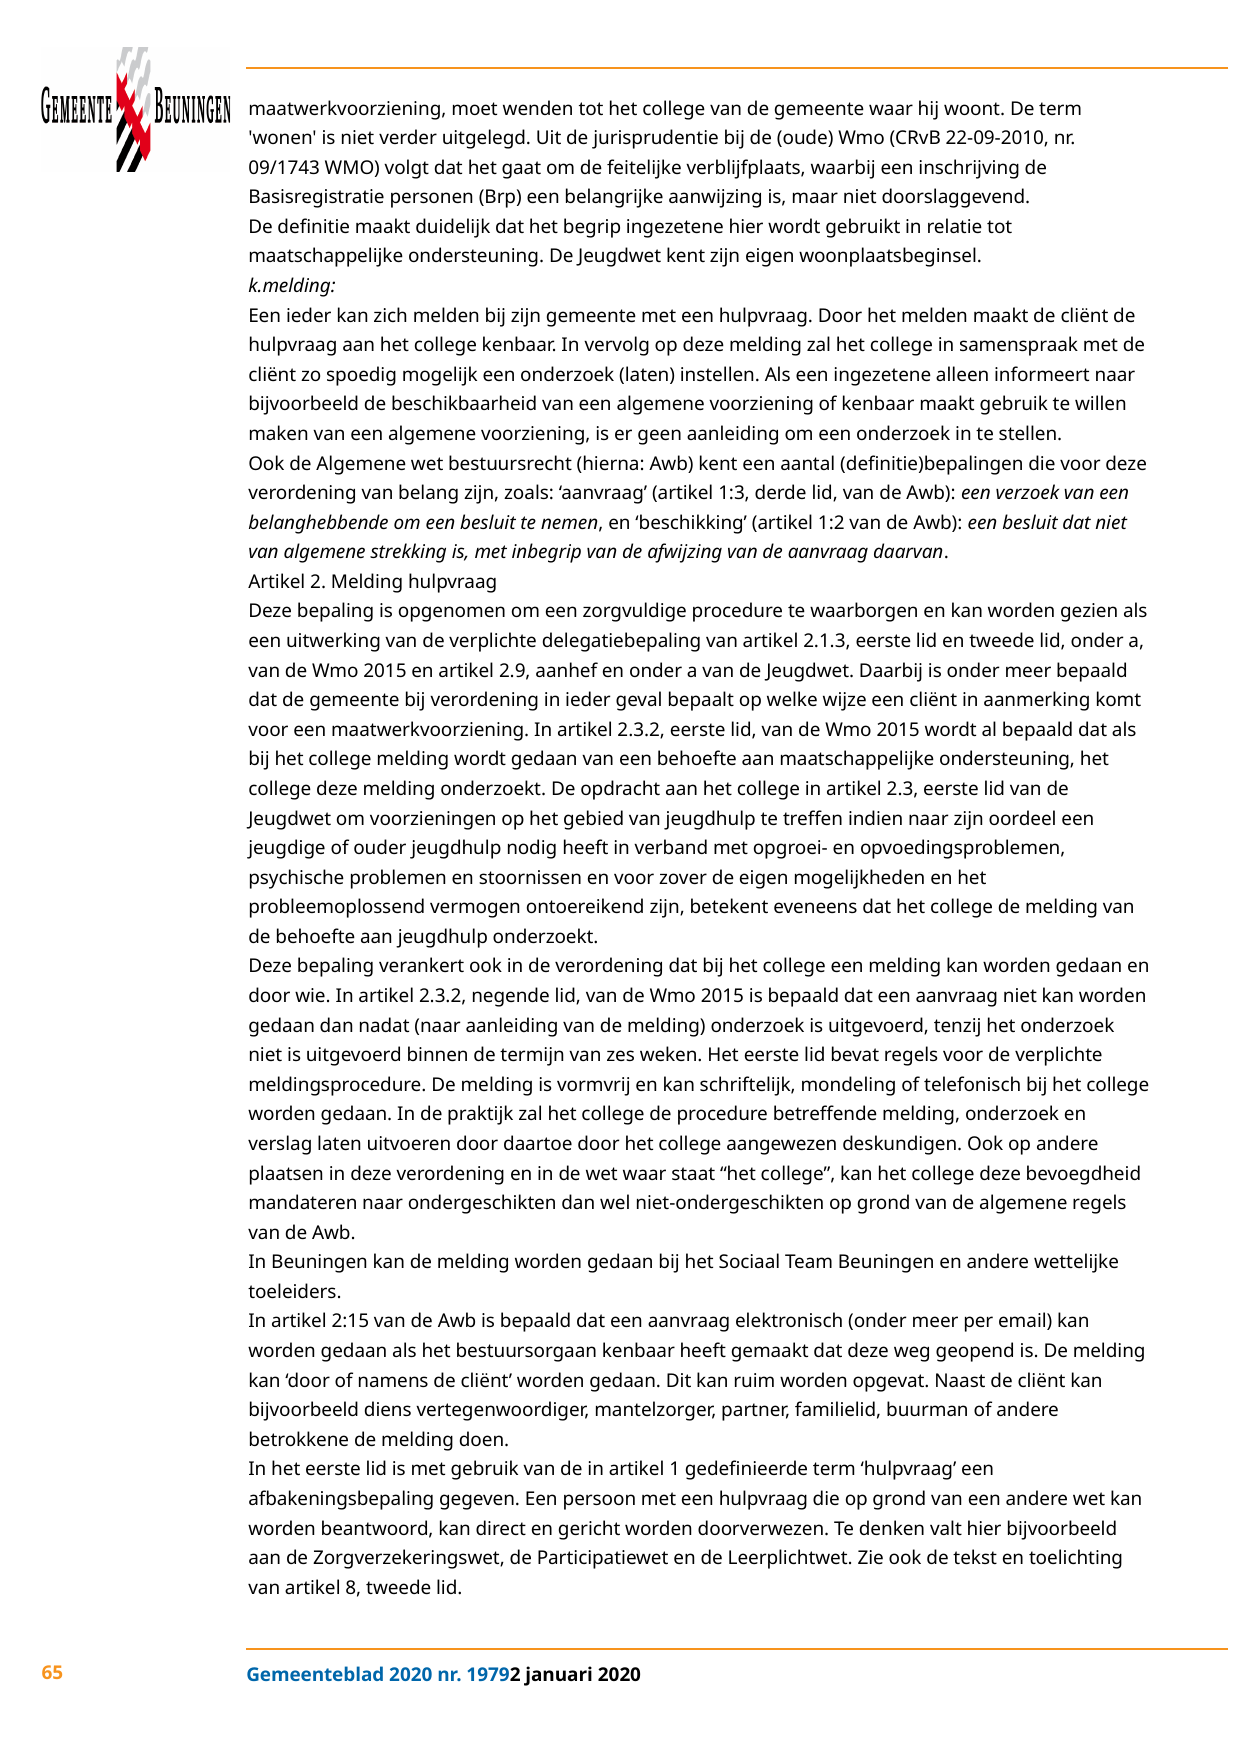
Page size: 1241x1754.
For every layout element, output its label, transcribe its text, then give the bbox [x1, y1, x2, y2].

text In artikel 2:15 van de Awb is bepaald dat een aanvraag elektronisch (onder meer per email) kan worden gedaan als het bestuursorgaan kenbaar heeft gemaakt dat deze weg geopend is. De melding kan ‘door of namens de cliënt’ worden gedaan. Dit kan ruim worden opgevat. Naast de cliënt kan bijvoorbeeld diens vertegenwoordiger, mantelzorger, partner, familielid, buurman of andere betrokkene de melding doen. [248, 1308, 1152, 1452]
text De definitie maakt duidelijk dat het begrip ingezetene hier wordt gebruikt in relatie tot maatschappelijke ondersteuning. De Jeugdwet kent zijn eigen woonplaatsbeginsel. [248, 213, 1152, 268]
text k.melding: [248, 272, 1152, 298]
text Artikel 2. Melding hulpvraag [248, 568, 1152, 594]
text Deze bepaling verankert ook in de verordening dat bij het college een melding kan worden gedaan en door wie. In artikel 2.3.2, negende lid, van de Wmo 2015 is bepaald dat een aanvraag niet kan worden gedaan dan nadat (naar aanleiding van de melding) onderzoek is uitgevoerd, tenzij het onderzoek niet is uitgevoerd binnen de termijn van zes weken. Het eerste lid bevat regels voor de verplichte meldingsprocedure. De melding is vormvrij en kan schriftelijk, mondeling of telefonisch bij het college worden gedaan. In de praktijk zal het college de procedure betreffende melding, onderzoek en verslag laten uitvoeren door daartoe door het college aangewezen deskundigen. Ook op andere plaatsen in deze verordening en in de wet waar staat “het college”, kan het college deze bevoegdheid mandateren naar ondergeschikten dan wel niet-ondergeschikten op grond van de algemene regels van de Awb. [248, 953, 1152, 1245]
text Deze bepaling is opgenomen om een zorgvuldige procedure te waarborgen en kan worden gezien als een uitwerking van de verplichte delegatiebepaling van artikel 2.1.3, eerste lid en tweede lid, onder a, van de Wmo 2015 en artikel 2.9, aanhef en onder a van de Jeugdwet. Daarbij is onder meer bepaald dat de gemeente bij verordening in ieder geval bepaalt op welke wijze een cliënt in aanmerking komt voor een maatwerkvoorziening. In artikel 2.3.2, eerste lid, van de Wmo 2015 wordt al bepaald dat als bij het college melding wordt gedaan van een behoefte aan maatschappelijke ondersteuning, het college deze melding onderzoekt. De opdracht aan het college in artikel 2.3, eerste lid van de Jeugdwet om voorzieningen op het gebied van jeugdhulp te treffen indien naar zijn oordeel een jeugdige of ouder jeugdhulp nodig heeft in verband met opgroei- en opvoedingsproblemen, psychische problemen en stoornissen en voor zover de eigen mogelijkheden en het probleemoplossend vermogen ontoereikend zijn, betekent eveneens dat het college de melding van de behoefte aan jeugdhulp onderzoekt. [248, 598, 1152, 949]
text In het eerste lid is met gebruik van de in artikel 1 gedefinieerde term ‘hulpvraag’ een afbakeningsbepaling gegeven. Een persoon met een hulpvraag die op grond van een andere wet kan worden beantwoord, kan direct en gericht worden doorverwezen. Te denken valt hier bijvoorbeeld aan de Zorgverzekeringswet, de Participatiewet en de Leerplichtwet. Zie ook de tekst en toelichting van artikel 8, tweede lid. [248, 1456, 1152, 1600]
text Ook de Algemene wet bestuursrecht (hierna: Awb) kent een aantal (definitie)bepalingen die voor deze verordening van belang zijn, zoals: ‘aanvraag’ (artikel 1:3, derde lid, van de Awb): een verzoek van een belanghebbende om een besluit te nemen, en ‘beschikking’ (artikel 1:2 van de Awb): een besluit dat niet van algemene strekking is, met inbegrip van de afwijzing van de aanvraag daarvan. [248, 450, 1152, 564]
text Een ieder kan zich melden bij zijn gemeente met een hulpvraag. Door het melden maakt de cliënt de hulpvraag aan het college kenbaar. In vervolg op deze melding zal het college in samenspraak met de cliënt zo spoedig mogelijk een onderzoek (laten) instellen. Als een ingezetene alleen informeert naar bijvoorbeeld de beschikbaarheid van een algemene voorziening of kenbaar maakt gebruik te willen maken van een algemene voorziening, is er geen aanleiding om een onderzoek in te stellen. [248, 302, 1152, 446]
text maatwerkvoorziening, moet wenden tot het college van de gemeente waar hij woont. De term 'wonen' is niet verder uitgelegd. Uit de jurisprudentie bij de (oude) Wmo (CRvB 22-09-2010, nr. 09/1743 WMO) volgt dat het gaat om de feitelijke verblijfplaats, waarbij een inschrijving de Basisregistratie personen (Brp) een belangrijke aanwijzing is, maar niet doorslaggevend. [248, 95, 1152, 209]
text In Beuningen kan de melding worden gedaan bij het Sociaal Team Beuningen en andere wettelijke toeleiders. [248, 1248, 1152, 1304]
picture [41, 47, 231, 172]
